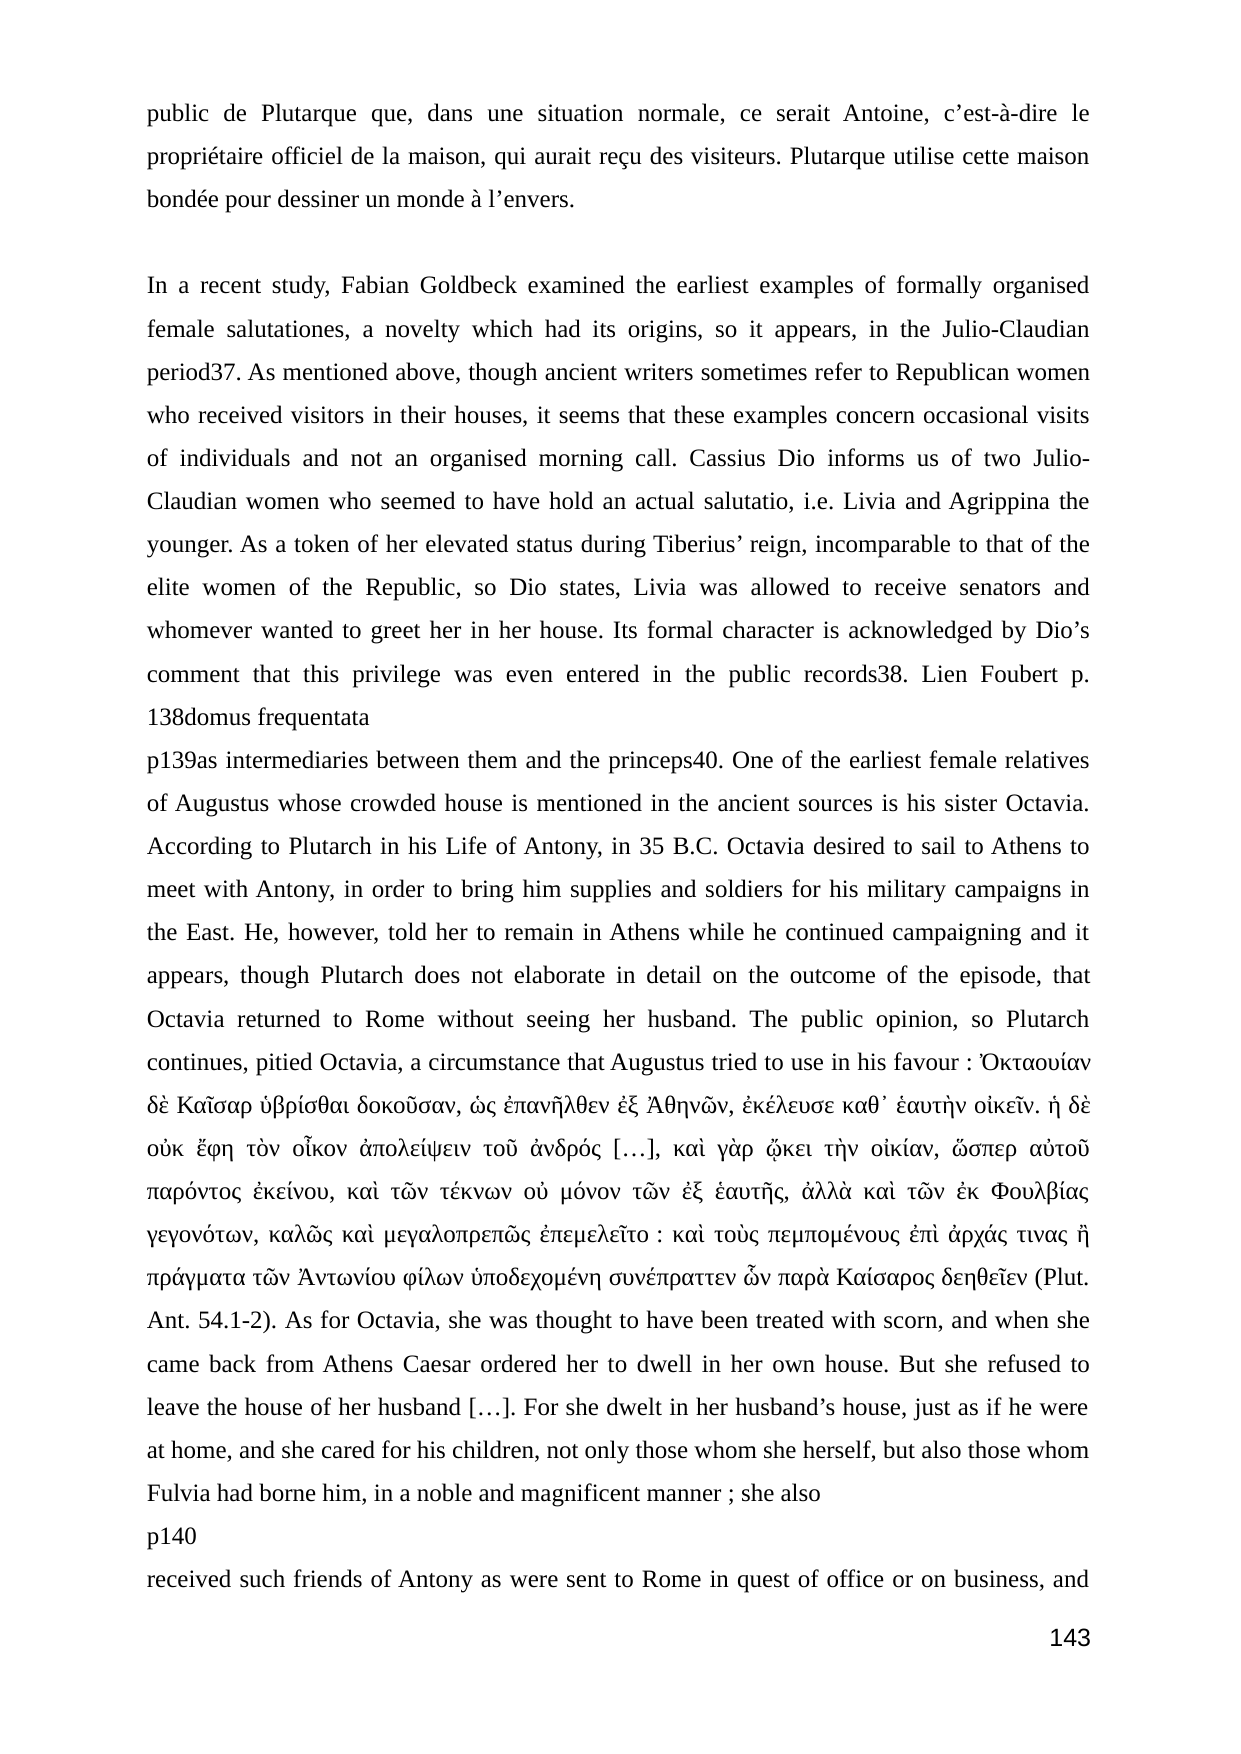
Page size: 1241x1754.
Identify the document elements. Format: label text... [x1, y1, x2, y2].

text public de Plutarque que, dans une situation normale, ce serait Antoine, c’est-à-dire le propriétaire officiel de la maison, qui aurait reçu des visiteurs. Plutarque utilise cette maison bondée pour dessiner un monde à l’envers. [147, 98, 1091, 213]
text p140 [147, 1521, 1091, 1550]
text received such friends of Antony as were sent to Rome in quest of office or on business, and [147, 1564, 1091, 1593]
text p139as intermediaries between them and the princeps40. One of the earliest female relatives of Augustus whose crowded house is mentioned in the ancient sources is his sister Octavia. According to Plutarch in his Life of Antony, in 35 B.C. Octavia desired to sail to Athens to meet with Antony, in order to bring him supplies and soldiers for his military campaigns in the East. He, however, told her to remain in Athens while he continued campaigning and it appears, though Plutarch does not elaborate in detail on the outcome of the episode, that Octavia returned to Rome without seeing her husband. The public opinion, so Plutarch continues, pitied Octavia, a circumstance that Augustus tried to use in his favour : Ὀκταουίαν δὲ Καῖσαρ ὑβρίσθαι δοκοῦσαν, ὡς ἐπανῆλθεν ἐξ Ἀθηνῶν, ἐκέλευσε καθ᾽ ἑαυτὴν οἰκεῖν. ἡ δὲ οὐκ ἔφη τὸν οἶκον ἀπολείψειν τοῦ ἀνδρός […], καὶ γὰρ ᾤκει τὴν οἰκίαν, ὥσπερ αὐτοῦ παρόντος ἐκείνου, καὶ τῶν τέκνων οὐ μόνον τῶν ἐξ ἑαυτῆς, ἀλλὰ καὶ τῶν ἐκ Φουλβίας γεγονότων, καλῶς καὶ μεγαλοπρεπῶς ἐπεμελεῖτο : καὶ τοὺς πεμπομένους ἐπὶ ἀρχάς τινας ἢ πράγματα τῶν Ἀντωνίου φίλων ὑποδεχομένη συνέπραττεν ὧν παρὰ Καίσαρος δεηθεῖεν (Plut. Ant. 54.1-2). As for Octavia, she was thought to have been treated with scorn, and when she came back from Athens Caesar ordered her to dwell in her own house. But she refused to leave the house of her husband […]. For she dwelt in her husband’s house, just as if he were at home, and she cared for his children, not only those whom she herself, but also those whom Fulvia had borne him, in a noble and magnificent manner ; she also [147, 745, 1091, 1507]
text In a recent study, Fabian Goldbeck examined the earliest examples of formally organised female salutationes, a novelty which had its origins, so it appears, in the Julio-Claudian period37. As mentioned above, though ancient writers sometimes refer to Republican women who received visitors in their houses, it seems that these examples concern occasional visits of individuals and not an organised morning call. Cassius Dio informs us of two Julio-Claudian women who seemed to have hold an actual salutatio, i.e. Livia and Agrippina the younger. As a token of her elevated status during Tiberius’ reign, incomparable to that of the elite women of the Republic, so Dio states, Livia was allowed to receive senators and whomever wanted to greet her in her house. Its formal character is acknowledged by Dio’s comment that this privilege was even entered in the public records38. Lien Foubert p. 138domus frequentata [147, 271, 1091, 731]
